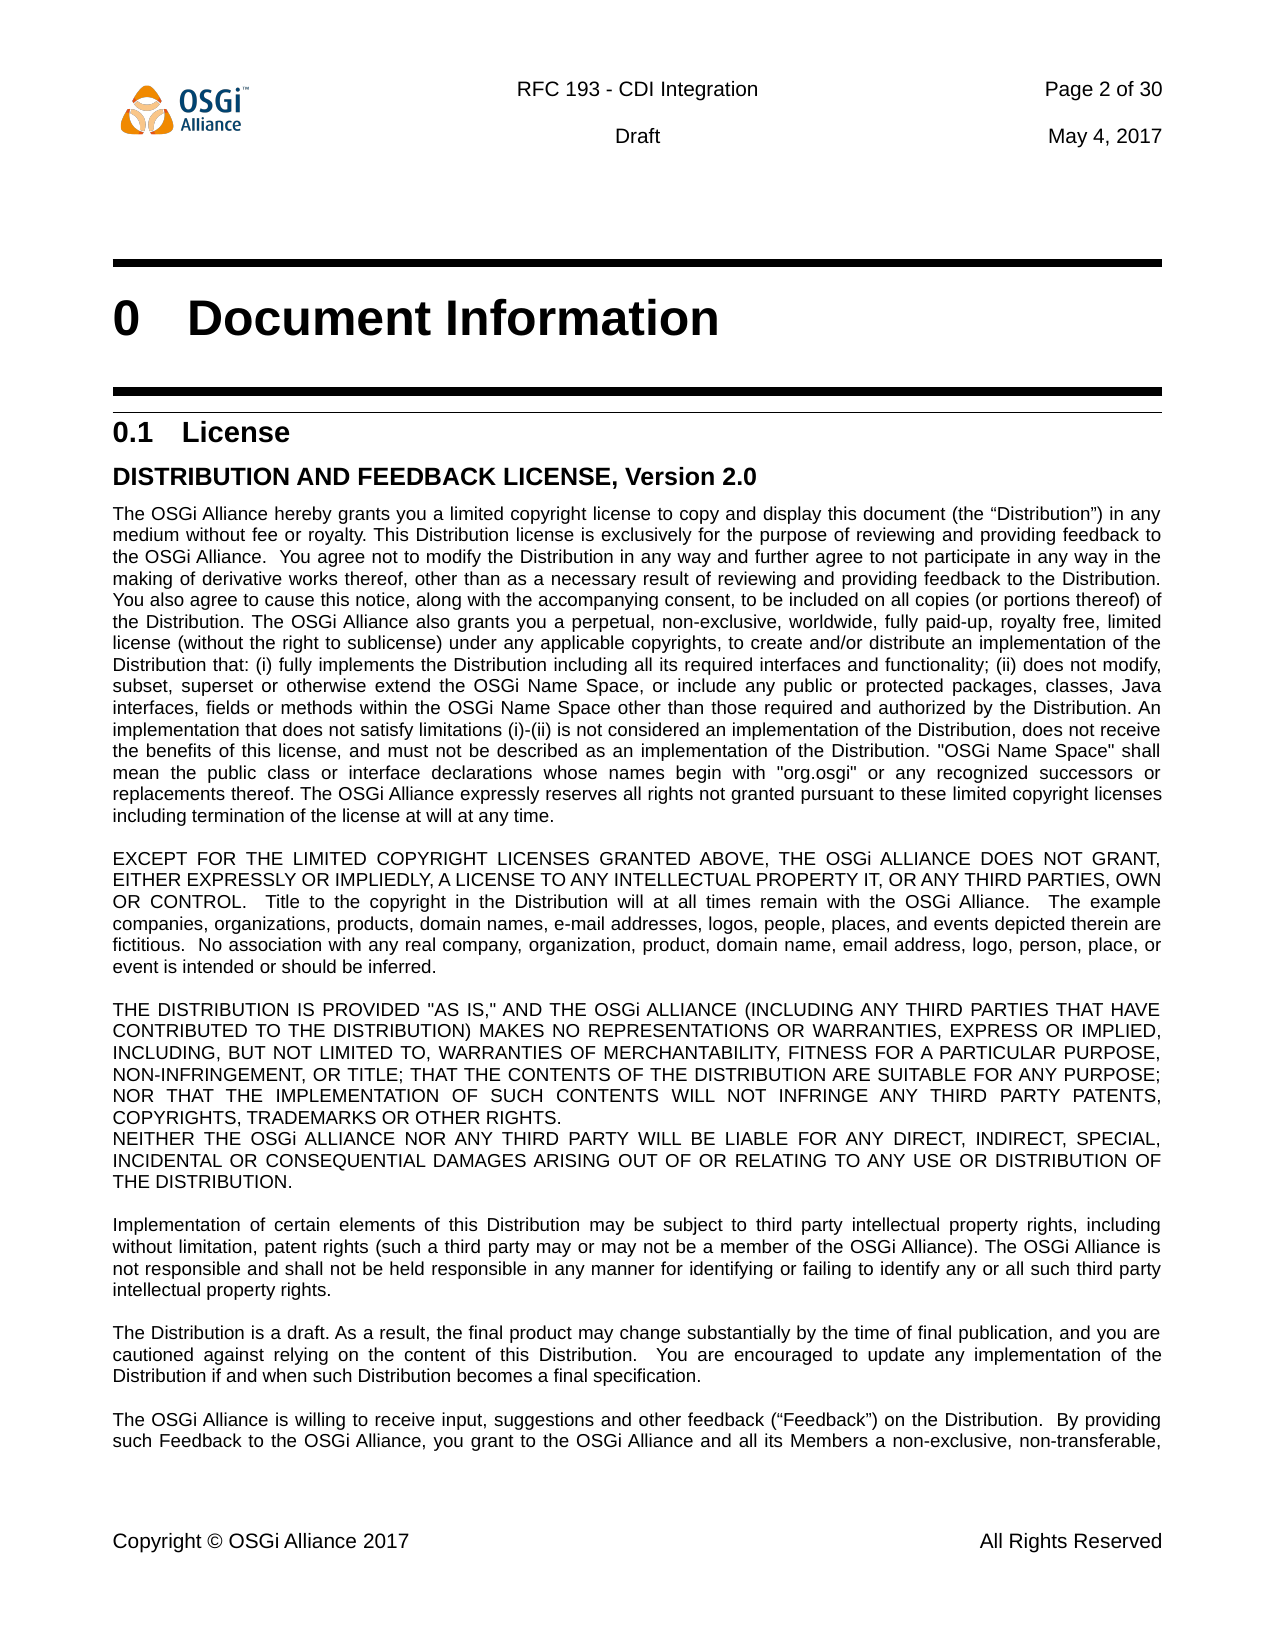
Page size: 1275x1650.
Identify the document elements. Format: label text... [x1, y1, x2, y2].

text DISTRIBUTION AND FEEDBACK LICENSE, Version 2.0 [112, 461, 1162, 490]
text Implementation of certain elements of this Distribution may be subject to third party intellectual property rights, including without limitation, patent rights (such a third party may or may not be a member of the OSGi Alliance). The OSGi Alliance is not responsible and shall not be held responsible in any manner for identifying or failing to identify any or all such third party intellectual property rights. [112, 1214, 1162, 1301]
text The Distribution is a draft. As a result, the final product may change substantially by the time of final publication, and you are cautioned against relying on the content of this Distribution. You are encouraged to update any implementation of the Distribution if and when such Distribution becomes a final specification. [112, 1322, 1162, 1387]
text The OSGi Alliance is willing to receive input, suggestions and other feedback (“Feedback”) on the Distribution. By providing such Feedback to the OSGi Alliance, you grant to the OSGi Alliance and all its Members a non-exclusive, non-transferable, [112, 1408, 1162, 1451]
picture [113, 78, 257, 142]
subtitle License [112, 413, 1162, 449]
text THE DISTRIBUTION IS PROVIDED "AS IS," AND THE OSGi ALLIANCE (INCLUDING ANY THIRD PARTIES THAT HAVE CONTRIBUTED TO THE DISTRIBUTION) MAKES NO REPRESENTATIONS OR WARRANTIES, EXPRESS OR IMPLIED, INCLUDING, BUT NOT LIMITED TO, WARRANTIES OF MERCHANTABILITY, FITNESS FOR A PARTICULAR PURPOSE, NON-INFRINGEMENT, OR TITLE; THAT THE CONTENTS OF THE DISTRIBUTION ARE SUITABLE FOR ANY PURPOSE; NOR THAT THE IMPLEMENTATION OF SUCH CONTENTS WILL NOT INFRINGE ANY THIRD PARTY PATENTS, COPYRIGHTS, TRADEMARKS OR OTHER RIGHTS. [112, 999, 1162, 1128]
text EXCEPT FOR THE LIMITED COPYRIGHT LICENSES GRANTED ABOVE, THE OSGi ALLIANCE DOES NOT GRANT, EITHER EXPRESSLY OR IMPLIEDLY, A LICENSE TO ANY INTELLECTUAL PROPERTY IT, OR ANY THIRD PARTIES, OWN OR CONTROL. Title to the copyright in the Distribution will at all times remain with the OSGi Alliance. The example companies, organizations, products, domain names, e-mail addresses, logos, people, places, and events depicted therein are fictitious. No association with any real company, organization, product, domain name, email address, logo, person, place, or event is intended or should be inferred. [112, 848, 1162, 977]
text NEITHER THE OSGi ALLIANCE NOR ANY THIRD PARTY WILL BE LIABLE FOR ANY DIRECT, INDIRECT, SPECIAL, INCIDENTAL OR CONSEQUENTIAL DAMAGES ARISING OUT OF OR RELATING TO ANY USE OR DISTRIBUTION OF THE DISTRIBUTION. [112, 1128, 1162, 1193]
subtitle Document Information [112, 260, 1162, 396]
text The OSGi Alliance hereby grants you a limited copyright license to copy and display this document (the “Distribution”) in any medium without fee or royalty. This Distribution license is exclusively for the purpose of reviewing and providing feedback to the OSGi Alliance. You agree not to modify the Distribution in any way and further agree to not participate in any way in the making of derivative works thereof, other than as a necessary result of reviewing and providing feedback to the Distribution. You also agree to cause this notice, along with the accompanying consent, to be included on all copies (or portions thereof) of the Distribution. The OSGi Alliance also grants you a perpetual, non-exclusive, worldwide, fully paid-up, royalty free, limited license (without the right to sublicense) under any applicable copyrights, to create and/or distribute an implementation of the Distribution that: (i) fully implements the Distribution including all its required interfaces and functionality; (ii) does not modify, subset, superset or otherwise extend the OSGi Name Space, or include any public or protected packages, classes, Java interfaces, fields or methods within the OSGi Name Space other than those required and authorized by the Distribution. An implementation that does not satisfy limitations (i)-(ii) is not considered an implementation of the Distribution, does not receive the benefits of this license, and must not be described as an implementation of the Distribution. "OSGi Name Space" shall mean the public class or interface declarations whose names begin with "org.osgi" or any recognized successors or replacements thereof. The OSGi Alliance expressly reserves all rights not granted pursuant to these limited copyright licenses including termination of the license at will at any time. [112, 503, 1162, 826]
